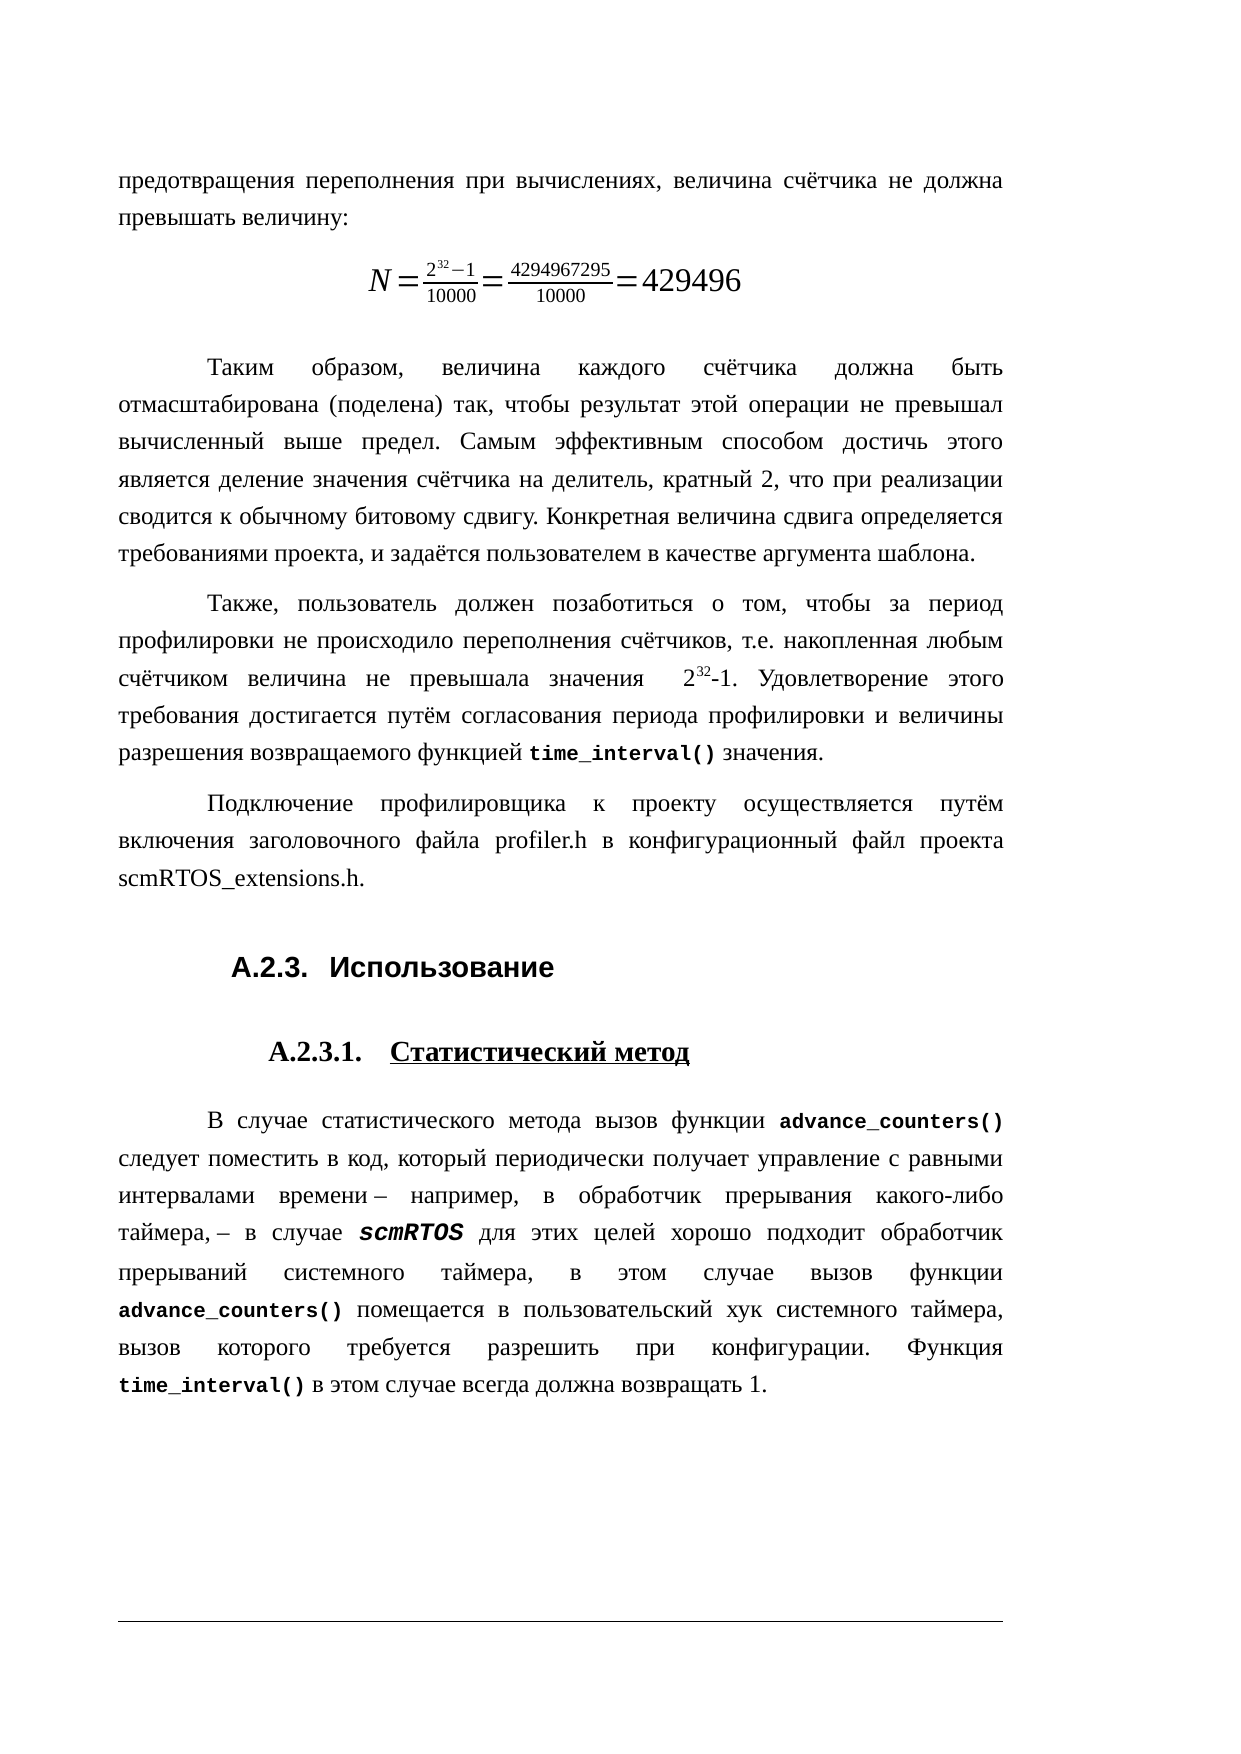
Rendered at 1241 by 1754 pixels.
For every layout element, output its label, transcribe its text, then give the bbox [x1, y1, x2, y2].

text Таким образом, величина каждого счётчика должна быть отмасштабирована (поделена) так, чтобы результат этой операции не превышал вычисленный выше предел. Самым эффективным способом достичь этого является деление значения счётчика на делитель, кратный 2, что при реализации сводится к обычному битовому сдвигу. Конкретная величина сдвига определяется требованиями проекта, и задаётся пользователем в качестве аргумента шаблона. [118, 352, 1004, 567]
text В случае статистического метода вызов функции advance_counters() следует поместить в код, который периодически получает управление с равными интервалами времени – например, в обработчик прерывания какого-либо таймера, – в случае scmRTOS для этих целей хорошо подходит обработчик прерываний системного таймера, в этом случае вызов функции advance_counters() помещается в пользовательский хук системного таймера, вызов которого требуется разрешить при конфигурации. Функция time_interval() в этом случае всегда должна возвращать 1. [118, 1105, 1004, 1399]
text предотвращения переполнения при вычислениях, величина счётчика не должна превышать величину: [118, 165, 1004, 231]
text Подключение профилировщика к проекту осуществляется путём включения заголовочного файла profiler.h в конфигурационный файл проекта scmR⁠⁠TOS_extensions.h. [118, 788, 1004, 892]
subtitle Использование [231, 950, 1004, 984]
subtitle Статистический метод [268, 1034, 1004, 1067]
text Также, пользователь должен позаботиться о том, чтобы за период профилировки не происходило переполнения счётчиков, т.е. накопленная любым счётчиком величина не превышала значения 232-1. Удовлетворение этого требования достигается путём согласования периода профилировки и величины разрешения возвращаемого функцией time_in⁠ter⁠v⁠al() значения. [118, 588, 1004, 767]
